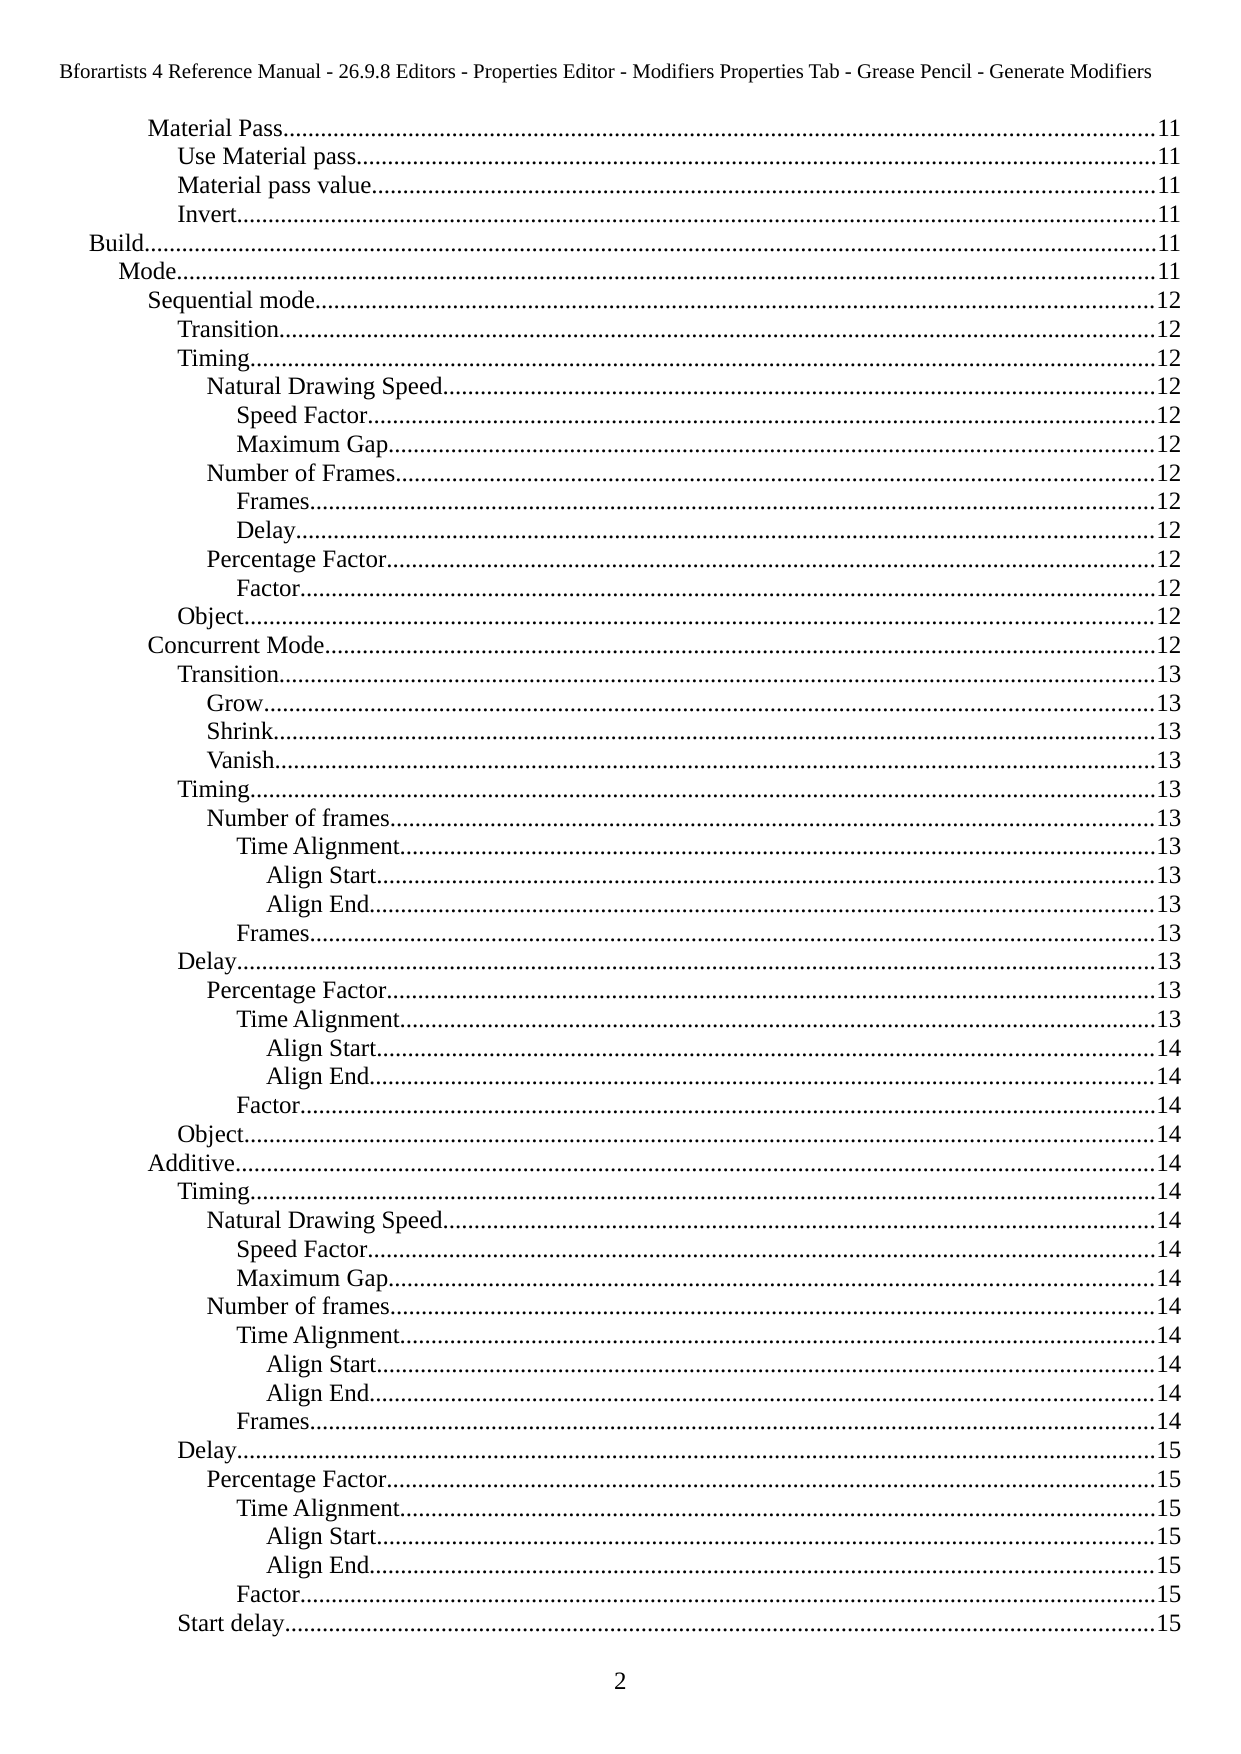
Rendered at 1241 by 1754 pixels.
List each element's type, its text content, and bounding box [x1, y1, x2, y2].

text Speed Factor 14 [236, 1234, 1181, 1263]
text Material Pass 11 [147, 113, 1181, 141]
text Align End 15 [266, 1550, 1181, 1579]
text Align Start 14 [266, 1349, 1181, 1378]
text Grow 13 [206, 688, 1181, 716]
text Object 12 [177, 601, 1181, 630]
text Time Alignment 13 [236, 1004, 1181, 1033]
text Time Alignment 15 [236, 1493, 1181, 1521]
text Invert 11 [177, 199, 1181, 228]
text Material pass value 11 [177, 170, 1181, 199]
text Delay 12 [236, 515, 1181, 544]
text Concurrent Mode 12 [147, 630, 1181, 659]
text Timing 13 [177, 774, 1181, 803]
text Align End 14 [266, 1061, 1181, 1090]
text Percentage Factor 15 [206, 1464, 1181, 1493]
text Maximum Gap 12 [236, 429, 1181, 458]
text Delay 15 [177, 1435, 1181, 1464]
text Delay 13 [177, 946, 1181, 975]
text Vanish 13 [206, 745, 1181, 774]
text Time Alignment 14 [236, 1320, 1181, 1349]
text Factor 15 [236, 1579, 1181, 1608]
text Timing 12 [177, 343, 1181, 371]
text Frames 13 [236, 918, 1181, 946]
text Frames 12 [236, 486, 1181, 515]
text Transition 12 [177, 314, 1181, 343]
text Number of frames 13 [206, 803, 1181, 831]
text Number of Frames 12 [206, 458, 1181, 486]
text Factor 12 [236, 573, 1181, 601]
text Sequential mode 12 [147, 285, 1181, 314]
text Maximum Gap 14 [236, 1263, 1181, 1291]
text Mode 11 [118, 256, 1181, 285]
text Shrink 13 [206, 716, 1181, 745]
text Transition 13 [177, 659, 1181, 688]
text Percentage Factor 12 [206, 544, 1181, 573]
text Number of frames 14 [206, 1291, 1181, 1320]
text Align Start 14 [266, 1033, 1181, 1061]
text Percentage Factor 13 [206, 975, 1181, 1004]
text Time Alignment 13 [236, 831, 1181, 860]
text Use Material pass 11 [177, 141, 1181, 170]
text Factor 14 [236, 1090, 1181, 1119]
text Natural Drawing Speed 12 [206, 371, 1181, 400]
text Speed Factor 12 [236, 400, 1181, 429]
text Additive 14 [147, 1148, 1181, 1176]
text Object 14 [177, 1119, 1181, 1148]
text Align End 13 [266, 889, 1181, 918]
text Natural Drawing Speed 14 [206, 1205, 1181, 1234]
text Align Start 13 [266, 860, 1181, 889]
text Align End 14 [266, 1378, 1181, 1406]
text Build 11 [88, 228, 1181, 256]
text Frames 14 [236, 1406, 1181, 1435]
text Timing 14 [177, 1176, 1181, 1205]
text Start delay 15 [177, 1608, 1181, 1636]
text Align Start 15 [266, 1521, 1181, 1550]
